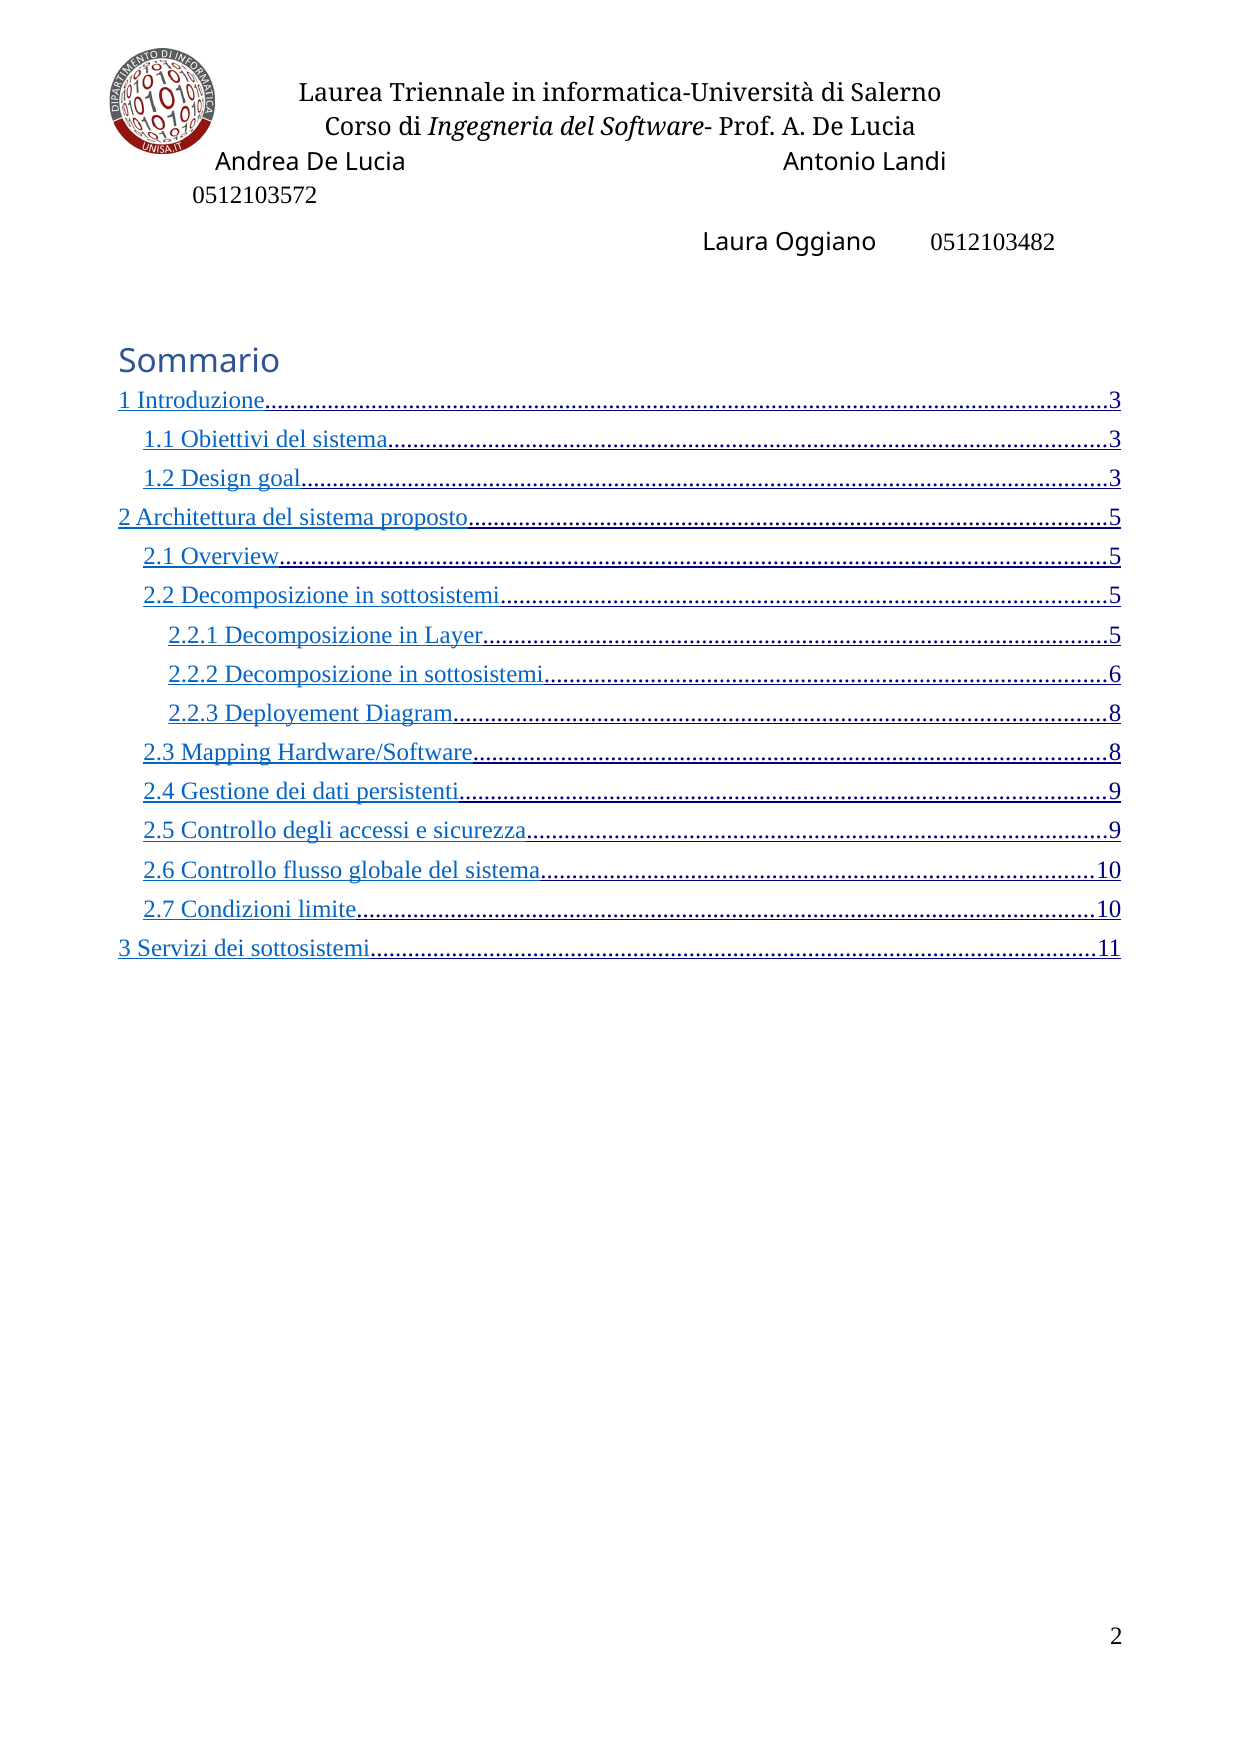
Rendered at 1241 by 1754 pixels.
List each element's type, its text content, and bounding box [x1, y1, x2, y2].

text 2.2.3 Deployement Diagram 8 [168, 698, 1122, 727]
text 1.2 Design goal 3 [143, 463, 1122, 492]
text Andrea De Lucia Antonio Landi 0512103572 [118, 143, 1122, 211]
text 2.3 Mapping Hardware/Software 8 [143, 737, 1122, 766]
text 2.7 Condizioni limite 10 [143, 894, 1122, 923]
text 2.2.2 Decomposizione in sottosistemi 6 [168, 659, 1122, 688]
text 3 Servizi dei sottosistemi 11 [118, 933, 1122, 962]
text 2.6 Controllo flusso globale del sistema 10 [143, 855, 1122, 883]
text 2.2 Decomposizione in sottosistemi 5 [143, 581, 1122, 609]
text 2.4 Gestione dei dati persistenti 9 [143, 776, 1122, 805]
text Laura Oggiano 0512103482 [118, 224, 1122, 258]
text 2.5 Controllo degli accessi e sicurezza 9 [143, 816, 1122, 844]
text 1.1 Obiettivi del sistema 3 [143, 424, 1122, 453]
text 1 Introduzione 3 [118, 385, 1122, 413]
text 2 Architettura del sistema proposto 5 [118, 502, 1122, 531]
text 2.1 Overview 5 [143, 541, 1122, 570]
text Sommario [118, 337, 1122, 382]
text 2.2.1 Decomposizione in Layer 5 [168, 620, 1122, 648]
